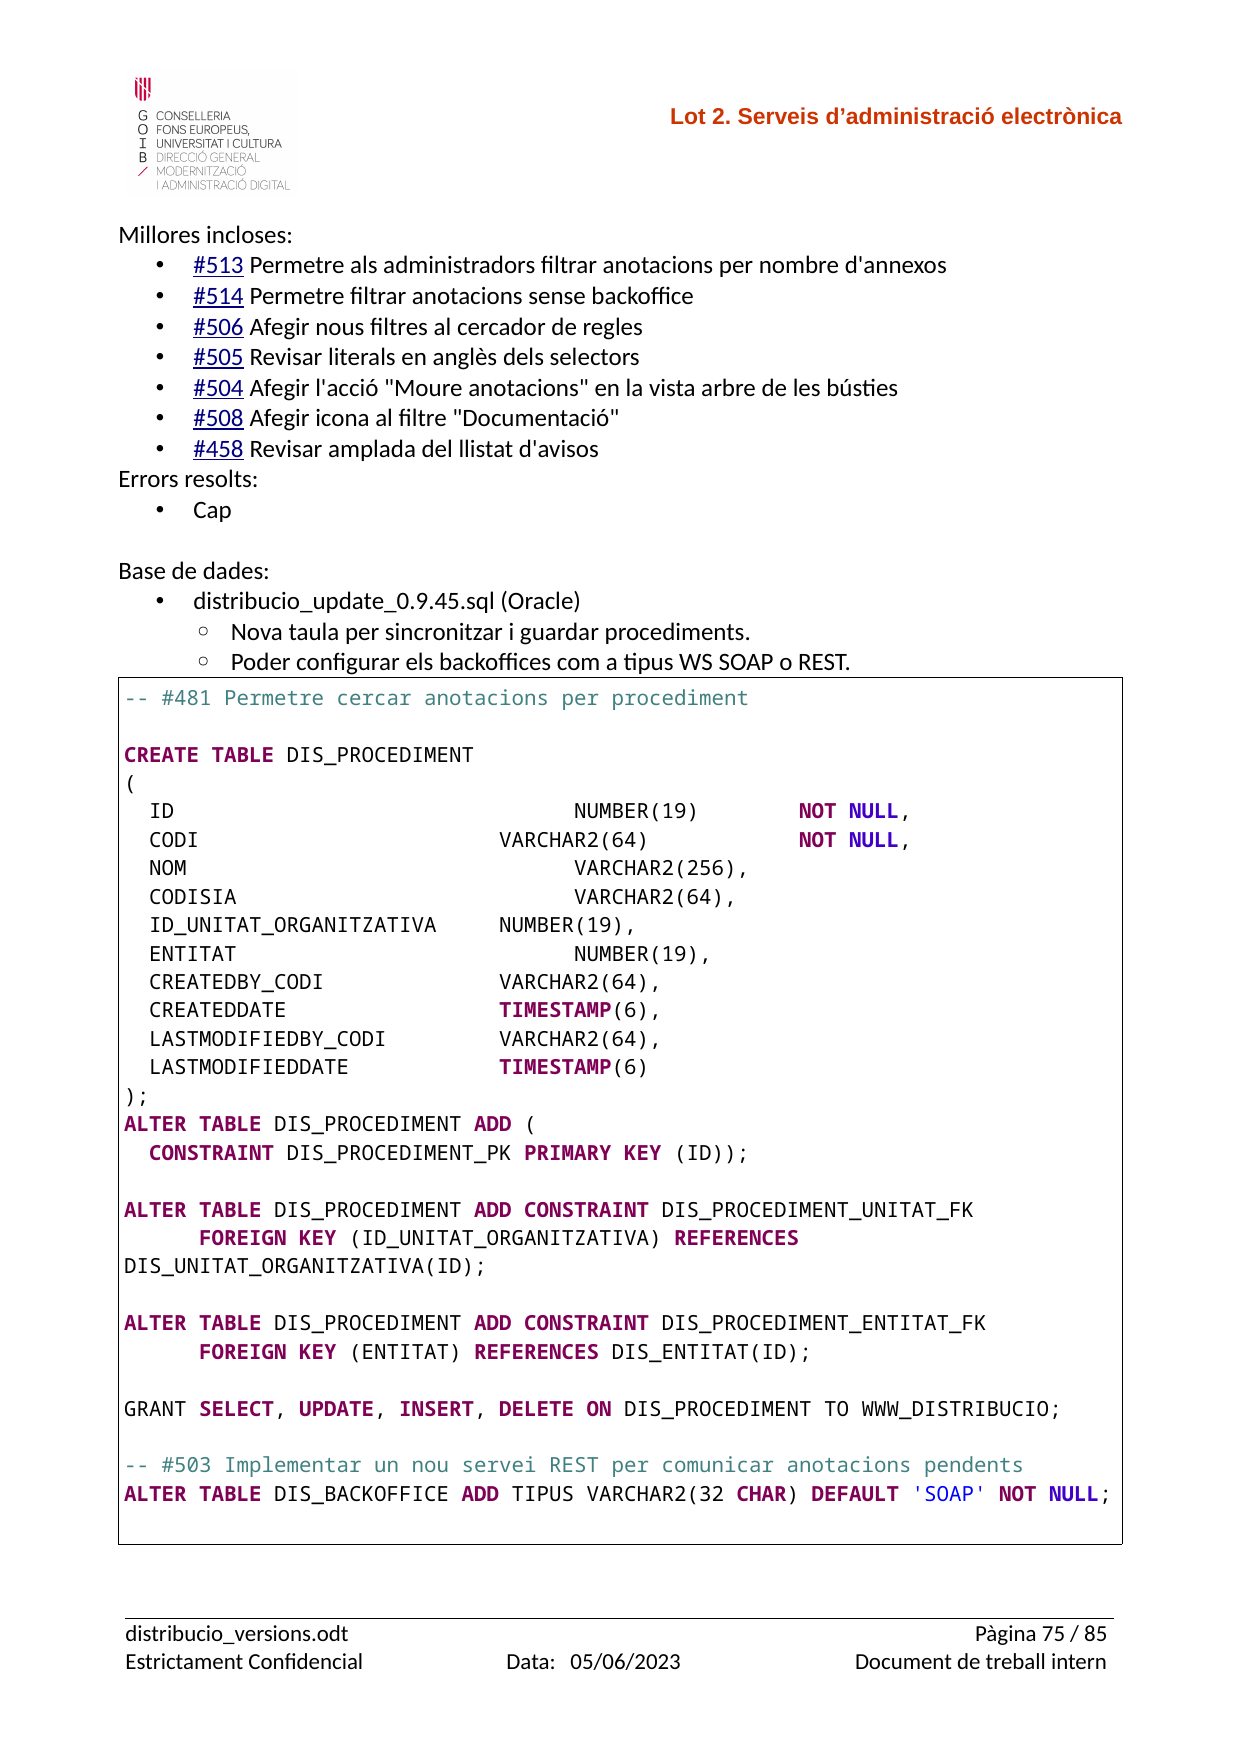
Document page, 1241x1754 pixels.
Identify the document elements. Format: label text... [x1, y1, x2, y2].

list distribucio_update_0.9.45.sql (Oracle) [156, 585, 1122, 616]
text Errors resolts: [118, 463, 1122, 494]
list Poder configurar els backoffices com a tipus WS SOAP o REST. [193, 646, 1122, 677]
list #458 Revisar amplada del llistat d'avisos [156, 433, 1122, 463]
list #504 Afegir l'acció "Moure anotacions" en la vista arbre de les bústies [156, 372, 1122, 402]
list Cap [156, 494, 1122, 524]
list #513 Permetre als administradors filtrar anotacions per nombre d'annexos [156, 250, 1122, 280]
table_header -- #481 Permetre cercar anotacions per procediment CREATE TABLE DIS_PROCEDIMENT ( ID NUMBER(19) NOT NULL, CODI VARCHAR2(64) NOT NULL, NOM VARCHAR2(256), CODISIA VARCHAR2(64), ID_UNITAT_ORGANITZATIVA NUMBER(19), ENTITAT NUMBER(19), CREATEDBY_CODI VARCHAR2(64), CREATEDDATE TIMESTAMP(6), LASTMODIFIEDBY_CODI VARCHAR2(64), LASTMODIFIEDDATE TIMESTAMP(6) ); ALTER TABLE DIS_PROCEDIMENT ADD ( CONSTRAINT DIS_PROCEDIMENT_PK PRIMARY KEY (ID)); ALTER TABLE DIS_PROCEDIMENT ADD CONSTRAINT DIS_PROCEDIMENT_UNITAT_FK FOREIGN KEY (ID_UNITAT_ORGANITZATIVA) REFERENCES DIS_UNITAT_ORGANITZATIVA(ID); ALTER TABLE DIS_PROCEDIMENT ADD CONSTRAINT DIS_PROCEDIMENT_ENTITAT_FK FOREIGN KEY (ENTITAT) REFERENCES DIS_ENTITAT(ID); GRANT SELECT, UPDATE, INSERT, DELETE ON DIS_PROCEDIMENT TO WWW_DISTRIBUCIO; -- #503 Implementar un nou servei REST per comunicar anotacions pendents ALTER TABLE DIS_BACKOFFICE ADD TIPUS VARCHAR2(32 CHAR) DEFAULT 'SOAP' NOT NULL; [119, 678, 1122, 1544]
list #505 Revisar literals en anglès dels selectors [156, 341, 1122, 372]
list Nova taula per sincronitzar i guardar procediments. [193, 616, 1122, 646]
text Millores incloses: [118, 219, 1122, 250]
list #506 Afegir nous filtres al cercador de regles [156, 311, 1122, 341]
list #508 Afegir icona al filtre "Documentació" [156, 402, 1122, 433]
text Base de dades: [118, 555, 1122, 585]
list #514 Permetre filtrar anotacions sense backoffice [156, 280, 1122, 311]
picture [126, 70, 299, 197]
